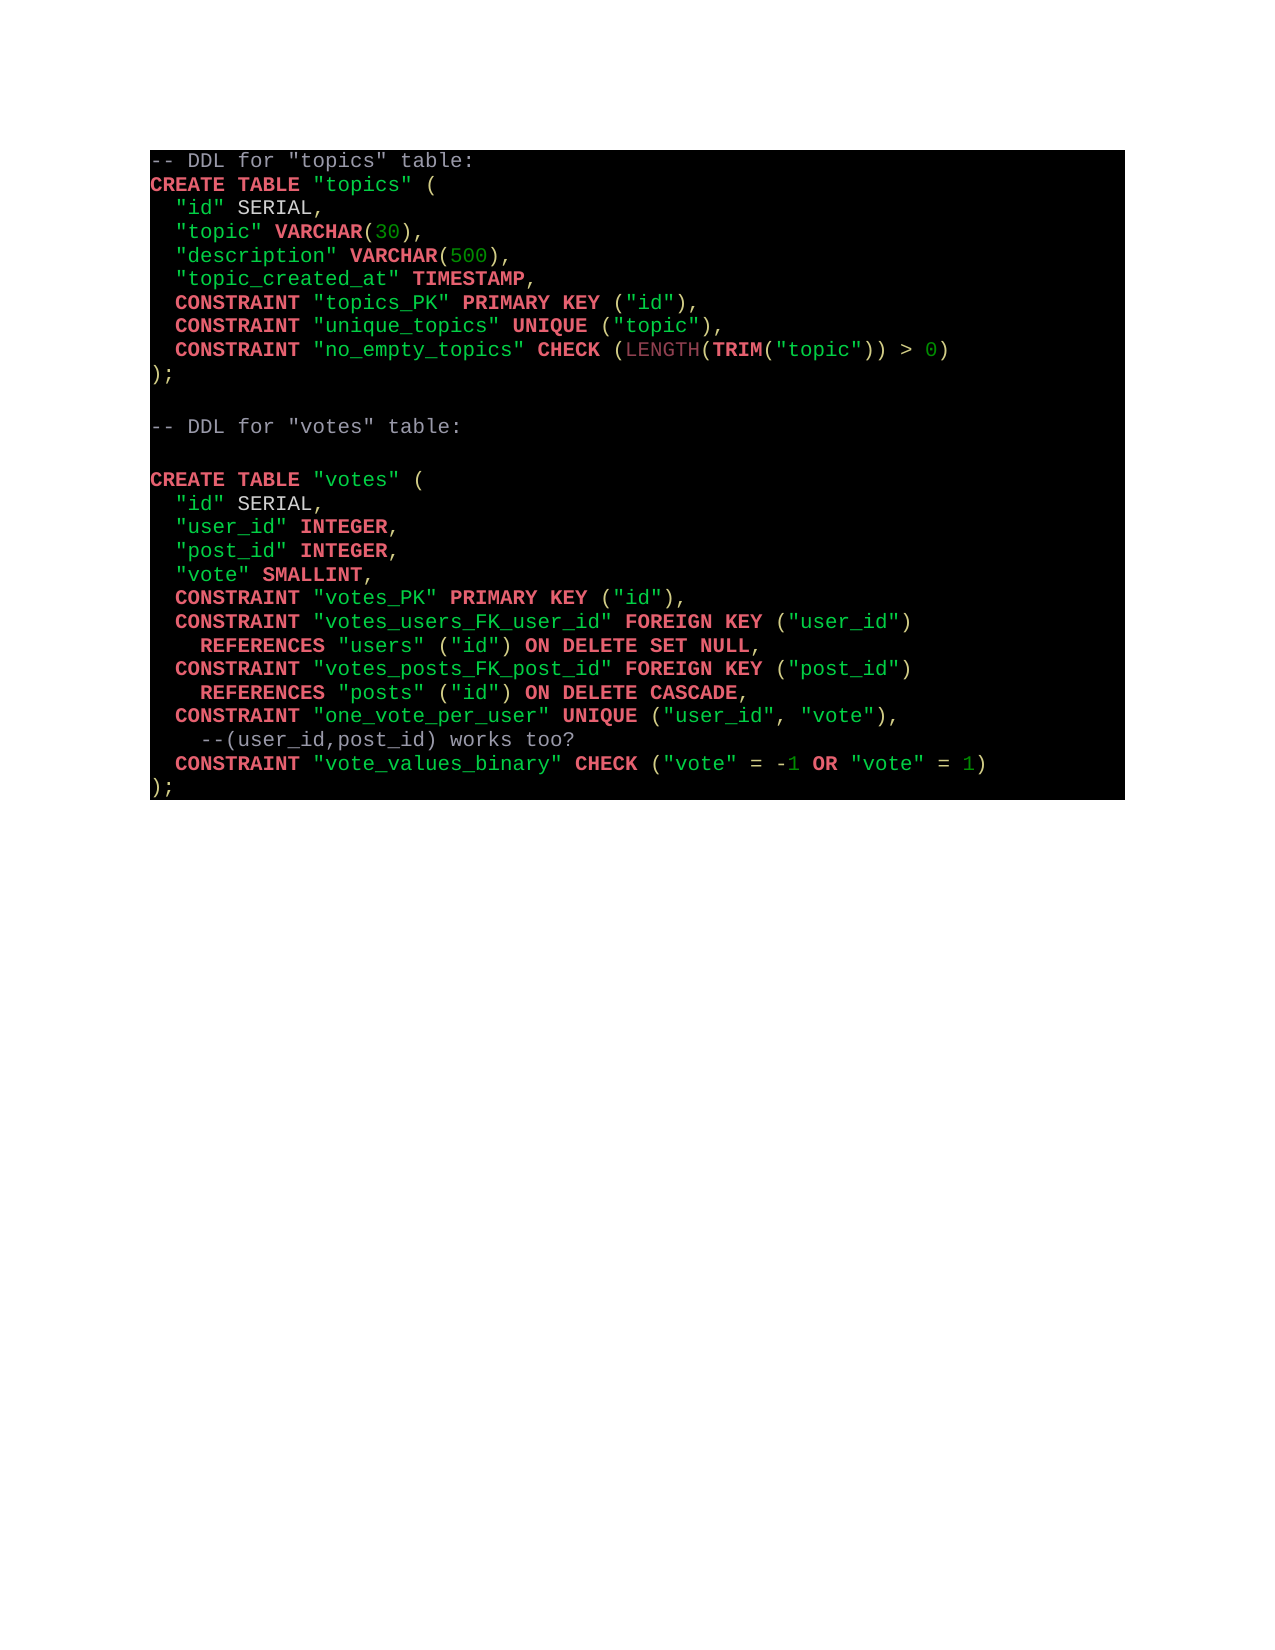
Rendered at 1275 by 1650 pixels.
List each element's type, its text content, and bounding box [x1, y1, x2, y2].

text "user_id" INTEGER, [150, 516, 1125, 540]
text CONSTRAINT "vote_values_binary" CHECK ("vote" = -1 OR "vote" = 1) [150, 753, 1125, 776]
text "id" SERIAL, [150, 493, 1125, 516]
text CONSTRAINT "topics_PK" PRIMARY KEY ("id"), [150, 292, 1125, 316]
text CONSTRAINT "votes_PK" PRIMARY KEY ("id"), [150, 587, 1125, 611]
text CONSTRAINT "no_empty_topics" CHECK (LENGTH(TRIM("topic")) > 0) [150, 339, 1125, 363]
text "post_id" INTEGER, [150, 540, 1125, 564]
text CREATE TABLE "votes" ( [150, 469, 1125, 493]
text ); [150, 776, 1125, 800]
text "topic" VARCHAR(30), [150, 221, 1125, 244]
text ); [150, 363, 1125, 386]
text -- DDL for "votes" table: [150, 416, 1125, 439]
text --(user_id,post_id) works too? [150, 729, 1125, 753]
text REFERENCES "posts" ("id") ON DELETE CASCADE, [150, 682, 1125, 706]
text CONSTRAINT "votes_posts_FK_post_id" FOREIGN KEY ("post_id") [150, 658, 1125, 682]
text CREATE TABLE "topics" ( [150, 174, 1125, 197]
text CONSTRAINT "votes_users_FK_user_id" FOREIGN KEY ("user_id") [150, 611, 1125, 634]
text CONSTRAINT "one_vote_per_user" UNIQUE ("user_id", "vote"), [150, 706, 1125, 729]
text REFERENCES "users" ("id") ON DELETE SET NULL, [150, 634, 1125, 658]
text "description" VARCHAR(500), [150, 244, 1125, 268]
text "id" SERIAL, [150, 197, 1125, 221]
text -- DDL for "topics" table: [150, 150, 1125, 174]
text "vote" SMALLINT, [150, 564, 1125, 587]
text "topic_created_at" TIMESTAMP, [150, 268, 1125, 292]
text CONSTRAINT "unique_topics" UNIQUE ("topic"), [150, 316, 1125, 339]
